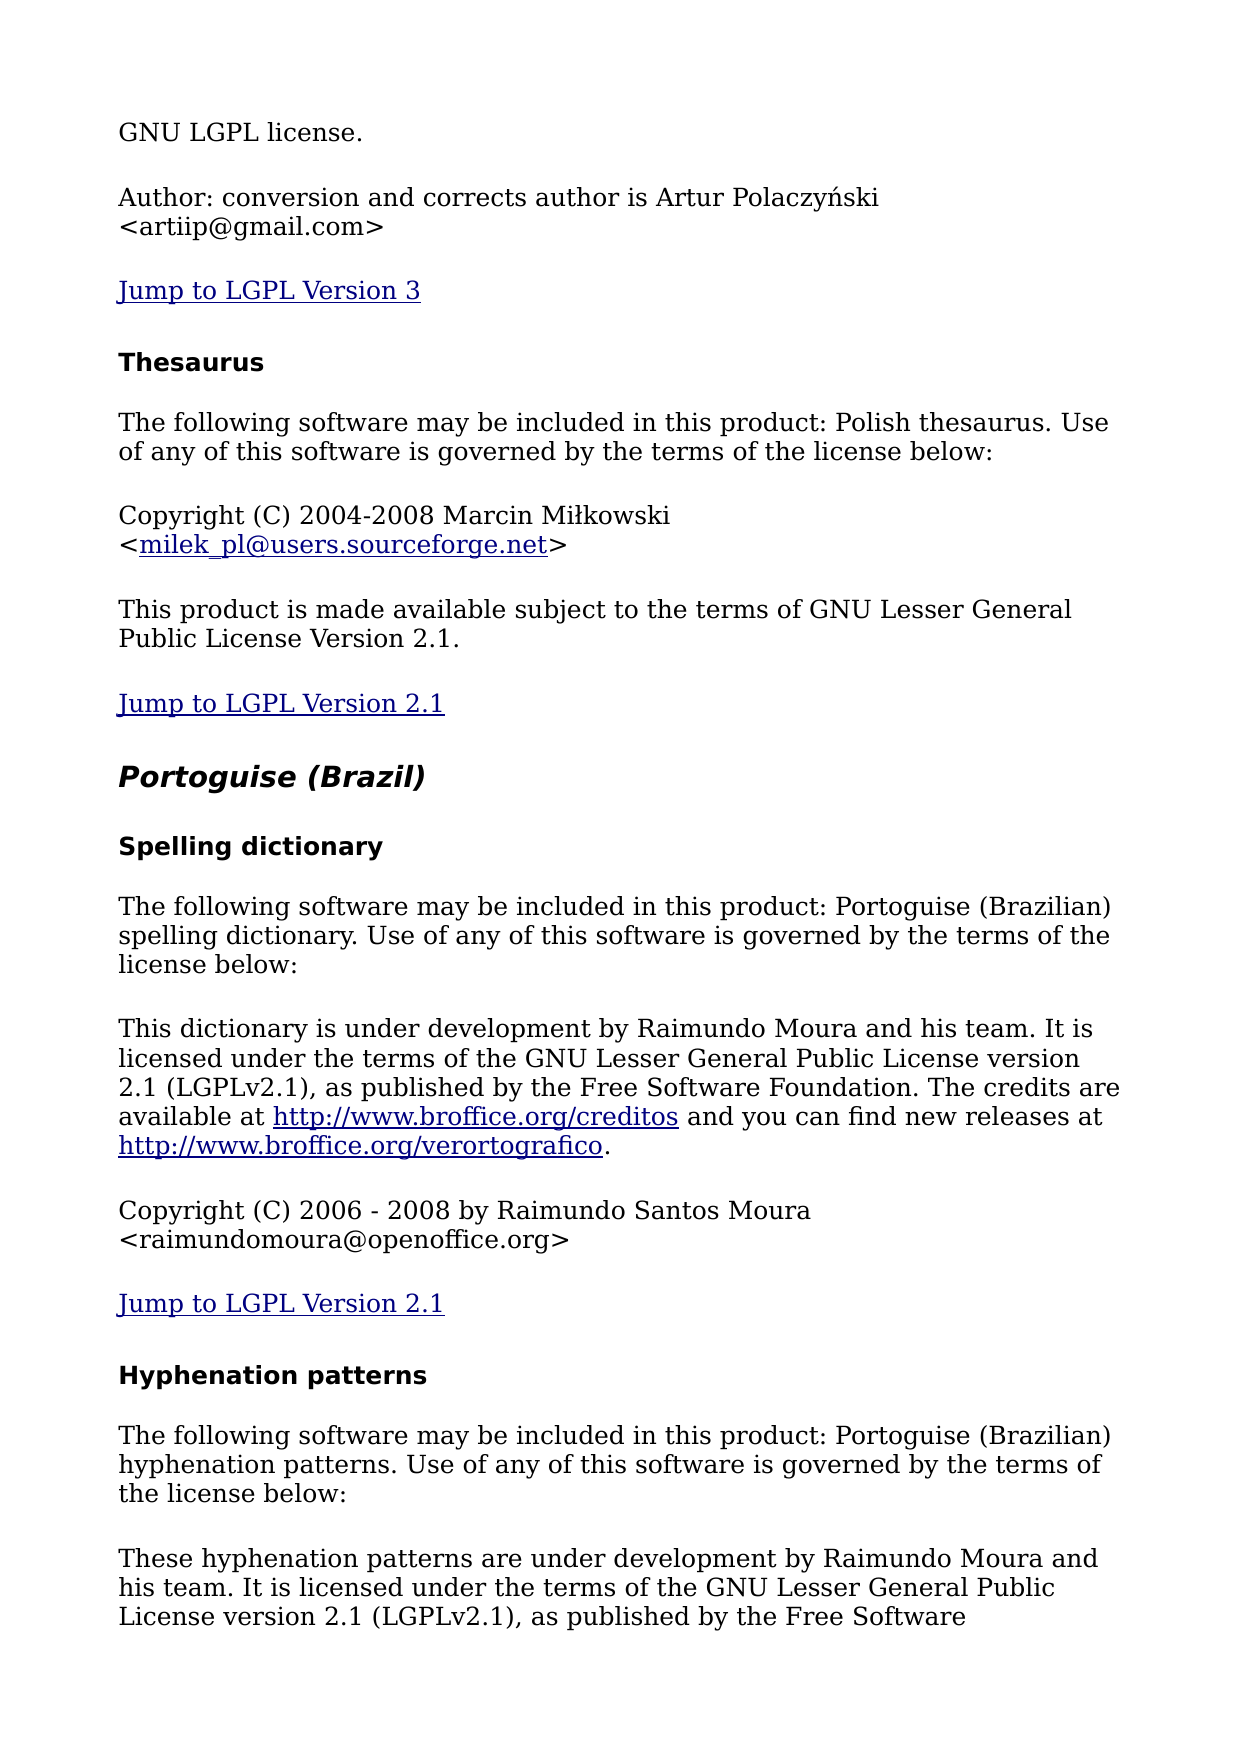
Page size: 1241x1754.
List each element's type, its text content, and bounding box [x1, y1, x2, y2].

text The following software may be included in this product: Portoguise (Brazilian) spelling dictionary. Use of any of this software is governed by the terms of the license below: [118, 892, 1122, 979]
text Author: conversion and corrects author is Artur Polaczyński <artiip@gmail.com> [118, 183, 1122, 241]
text Jump to LGPL Version 2.1 [118, 689, 1122, 718]
text Copyright (C) 2006 - 2008 by Raimundo Santos Moura <raimundomoura@openoffice.org> [118, 1196, 1122, 1254]
text The following software may be included in this product: Polish thesaurus. Use of any of this software is governed by the terms of the license below: [118, 408, 1122, 466]
subtitle Spelling dictionary [118, 832, 1122, 861]
text Copyright (C) 2004-2008 Marcin Miłkowski <milek_pl@users.sourceforge.net> [118, 501, 1122, 560]
text Jump to LGPL Version 3 [118, 276, 1122, 306]
subtitle Hyphenation patterns [118, 1361, 1122, 1391]
text GNU LGPL license. [118, 118, 1122, 147]
subtitle Portoguise (Brazil) [118, 761, 1122, 795]
text The following software may be included in this product: Portoguise (Brazilian) hyphenation patterns. Use of any of this software is governed by the terms of the license below: [118, 1421, 1122, 1508]
text This dictionary is under development by Raimundo Moura and his team. It is licensed under the terms of the GNU Lesser General Public License version 2.1 (LGPLv2.1), as published by the Free Software Foundation. The credits are available at http://www.broffice.org/creditos and you can find new releases at http://www.broffice.org/verortografico. [118, 1014, 1122, 1160]
text These hyphenation patterns are under development by Raimundo Moura and his team. It is licensed under the terms of the GNU Lesser General Public License version 2.1 (LGPLv2.1), as published by the Free Software [118, 1544, 1122, 1631]
text Jump to LGPL Version 2.1 [118, 1289, 1122, 1319]
subtitle Thesaurus [118, 348, 1122, 377]
text This product is made available subject to the terms of GNU Lesser General Public License Version 2.1. [118, 595, 1122, 653]
